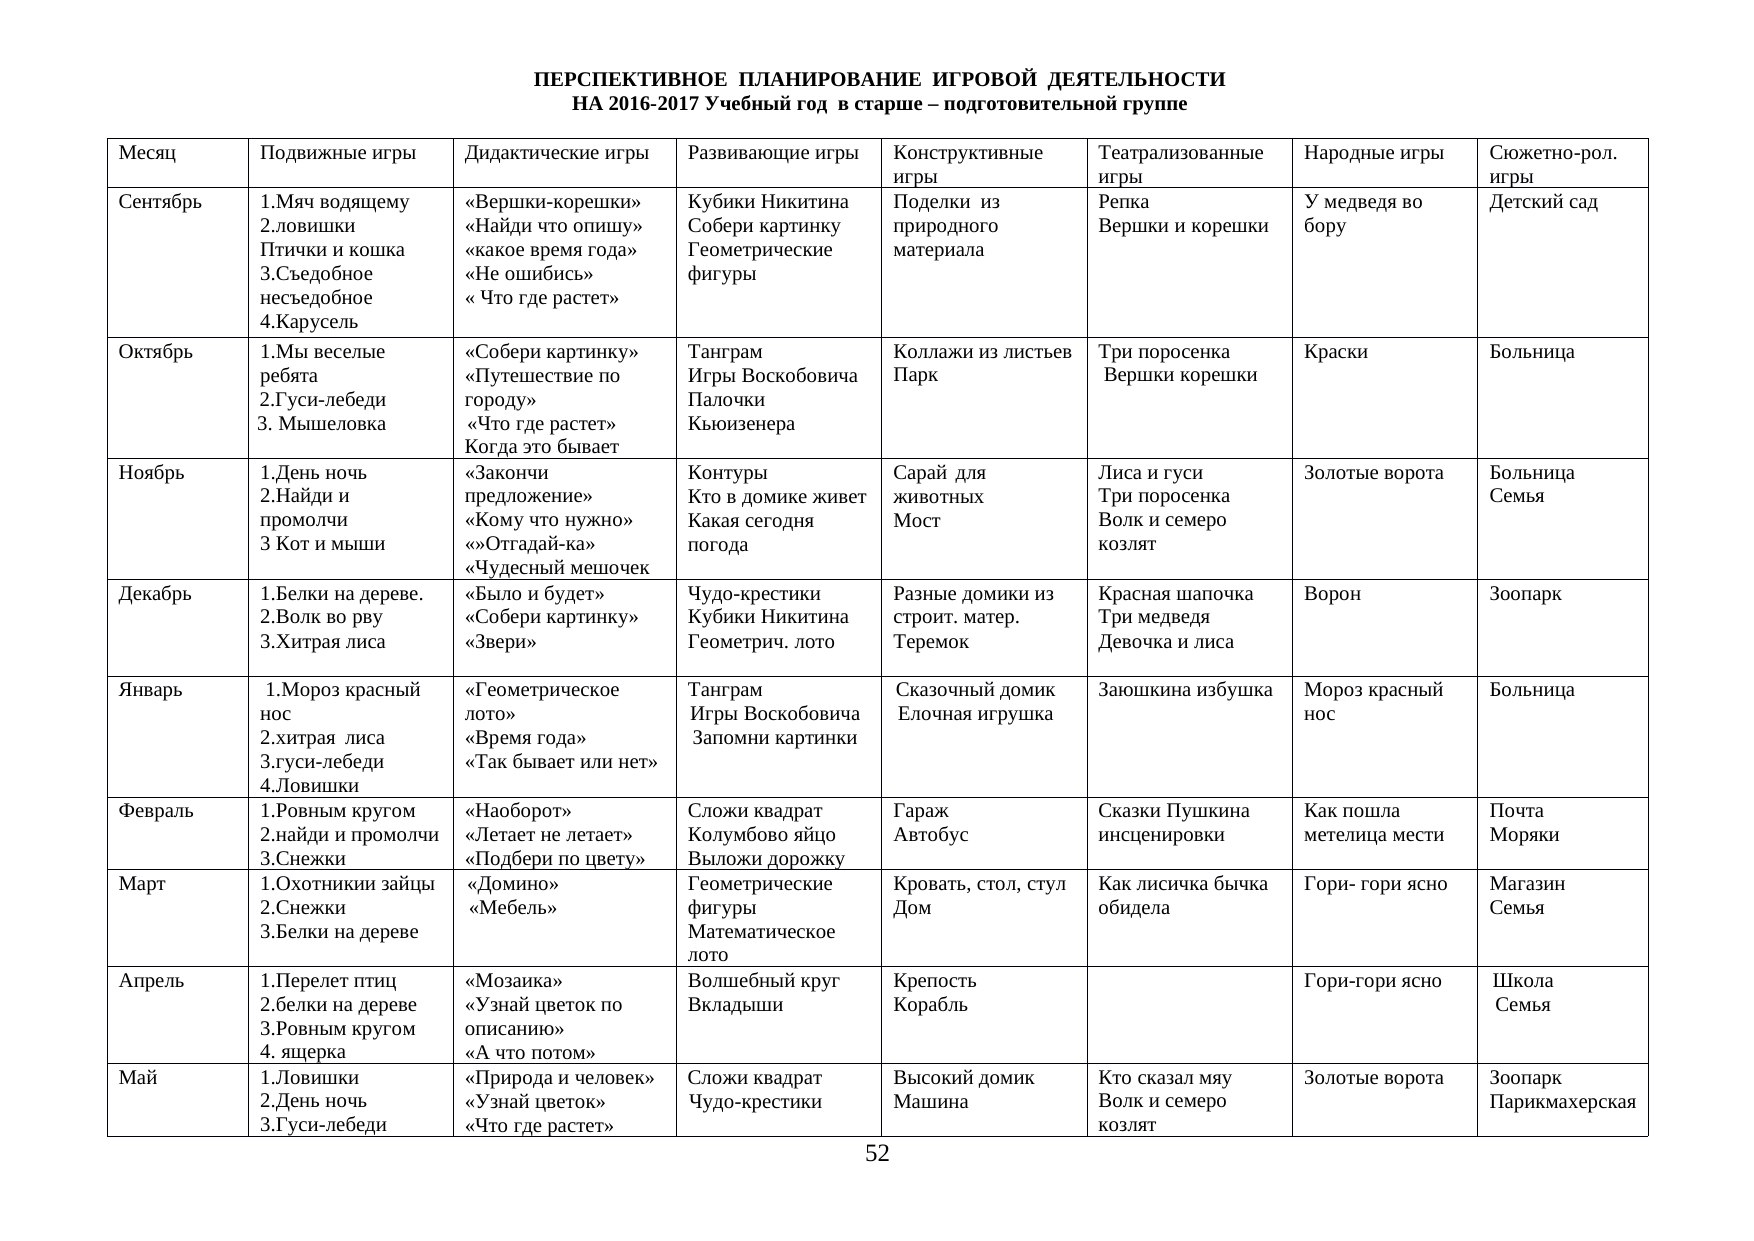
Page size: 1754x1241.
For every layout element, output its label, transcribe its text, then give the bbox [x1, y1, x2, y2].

table_cell Высокий домик Машина [882, 1064, 1087, 1136]
table_cell Апрель [108, 967, 248, 1063]
table_cell Детский сад [1478, 188, 1648, 337]
table_cell «Природа и человек» «Узнай цветок» «Что где растет» [454, 1064, 676, 1136]
table_cell Школа Семья [1478, 967, 1648, 1063]
table_cell Гори-гори ясно [1293, 967, 1477, 1063]
table_header Театрализованные игры [1088, 139, 1292, 187]
table_cell Геометрические фигуры Математическое лото [677, 870, 881, 966]
table_cell Золотые ворота [1293, 1064, 1477, 1136]
table_cell 1.Мы веселые ребята 2.Гуси-лебеди 3. Мышеловка [249, 338, 453, 458]
table_header Народные игры [1293, 139, 1477, 187]
table_cell 1.Мяч водящему 2.ловишки Птички и кошка 3.Съедобное несъедобное 4.Карусель [249, 188, 453, 337]
table_cell 1.Перелет птиц 2.белки на дереве 3.Ровным кругом 4. ящерка [249, 967, 453, 1063]
table_cell Танграм Игры Воскобовича Запомни картинки [677, 677, 881, 796]
table_cell «Домино» «Мебель» [454, 870, 676, 966]
table_cell Февраль [108, 798, 248, 869]
table_cell Зоопарк [1478, 580, 1648, 676]
table_cell «Было и будет» «Собери картинку» «Звери» [454, 580, 676, 676]
table_cell Кровать, стол, стул Дом [882, 870, 1087, 966]
table_cell Коллажи из листьев Парк [882, 338, 1087, 458]
table_cell «Наоборот» «Летает не летает» «Подбери по цвету» [454, 798, 676, 869]
table_cell Март [108, 870, 248, 966]
table_cell Сарай для животных Мост [882, 459, 1087, 578]
table_cell Сложи квадрат Колумбово яйцо Выложи дорожку [677, 798, 881, 869]
table_cell Декабрь [108, 580, 248, 676]
table_cell Кто сказал мяу Волк и семеро козлят [1088, 1064, 1292, 1136]
table_cell Лиса и гуси Три поросенка Волк и семеро козлят [1088, 459, 1292, 578]
table_header Развивающие игры [677, 139, 881, 187]
table_cell Поделки из природного материала [882, 188, 1087, 337]
table_cell Золотые ворота [1293, 459, 1477, 578]
table_cell Больница [1478, 677, 1648, 796]
table_cell Почта Моряки [1478, 798, 1648, 869]
table_cell «Вершки-корешки» «Найди что опишу» «какое время года» «Не ошибись» « Что где растет» [454, 188, 676, 337]
table_cell Три поросенка Вершки корешки [1088, 338, 1292, 458]
table_cell «Закончи предложение» «Кому что нужно» «»Отгадай-ка» «Чудесный мешочек [454, 459, 676, 578]
table_cell Ворон [1293, 580, 1477, 676]
table_cell Сказочный домик Елочная игрушка [882, 677, 1087, 796]
table_cell Контуры Кто в домике живет Какая сегодня погода [677, 459, 881, 578]
table_cell «Мозаика» «Узнай цветок по описанию» «А что потом» [454, 967, 676, 1063]
table_cell Чудо-крестики Кубики Никитина Геометрич. лото [677, 580, 881, 676]
table_cell Май [108, 1064, 248, 1136]
table_cell Крепость Корабль [882, 967, 1087, 1063]
table_cell Мороз красный нос [1293, 677, 1477, 796]
table_header Месяц [108, 139, 248, 187]
table_cell Сказки Пушкина инсценировки [1088, 798, 1292, 869]
table_cell Гори- гори ясно [1293, 870, 1477, 966]
table_cell Сложи квадрат Чудо-крестики [677, 1064, 881, 1136]
table_cell Волшебный круг Вкладыши [677, 967, 881, 1063]
table_cell Октябрь [108, 338, 248, 458]
table_cell Разные домики из строит. матер. Теремок [882, 580, 1087, 676]
table_cell Как лисичка бычка обидела [1088, 870, 1292, 966]
table_cell Краски [1293, 338, 1477, 458]
table_cell Танграм Игры Воскобовича Палочки Кьюизенера [677, 338, 881, 458]
table_cell Больница [1478, 338, 1648, 458]
table_cell Гараж Автобус [882, 798, 1087, 869]
table_cell 1.Ровным кругом 2.найди и промолчи 3.Снежки [249, 798, 453, 869]
table_cell Кубики Никитина Собери картинку Геометрические фигуры [677, 188, 881, 337]
table_cell Красная шапочка Три медведя Девочка и лиса [1088, 580, 1292, 676]
table_cell Сентябрь [108, 188, 248, 337]
table_cell Магазин Семья [1478, 870, 1648, 966]
table_cell Зоопарк Парикмахерская [1478, 1064, 1648, 1136]
table_header Подвижные игры [249, 139, 453, 187]
table_cell Ноябрь [108, 459, 248, 578]
table_cell «Собери картинку» «Путешествие по городу» «Что где растет» Когда это бывает [454, 338, 676, 458]
table_cell Заюшкина избушка [1088, 677, 1292, 796]
table_header Сюжетно-рол. игры [1478, 139, 1648, 187]
table_cell 1.День ночь 2.Найди и промолчи 3 Кот и мыши [249, 459, 453, 578]
table_cell У медведя во бору [1293, 188, 1477, 337]
table_header Конструктивные игры [882, 139, 1087, 187]
table_cell Репка Вершки и корешки [1088, 188, 1292, 337]
table_cell Январь [108, 677, 248, 796]
table_cell 1.Охотникии зайцы 2.Снежки 3.Белки на дереве [249, 870, 453, 966]
table_cell 1.Мороз красный нос 2.хитрая лиса 3.гуси-лебеди 4.Ловишки [249, 677, 453, 796]
table_cell «Геометрическое лото» «Время года» «Так бывает или нет» [454, 677, 676, 796]
table_cell 1.Ловишки 2.День ночь 3.Гуси-лебеди [249, 1064, 453, 1136]
text ПЕРСПЕКТИВНОЕ ПЛАНИРОВАНИЕ ИГРОВОЙ ДЕЯТЕЛЬНОСТИ НА 2016-2017 Учебный год в старше – подготовительной группе [532, 67, 1227, 114]
table_cell [1088, 967, 1292, 1063]
table_header Дидактические игры [454, 139, 676, 187]
table_cell 1.Белки на дереве. 2.Волк во рву 3.Хитрая лиса [249, 580, 453, 676]
table_cell Как пошла метелица мести [1293, 798, 1477, 869]
text 52 [865, 1138, 1667, 1167]
table_cell Больница Семья [1478, 459, 1648, 578]
